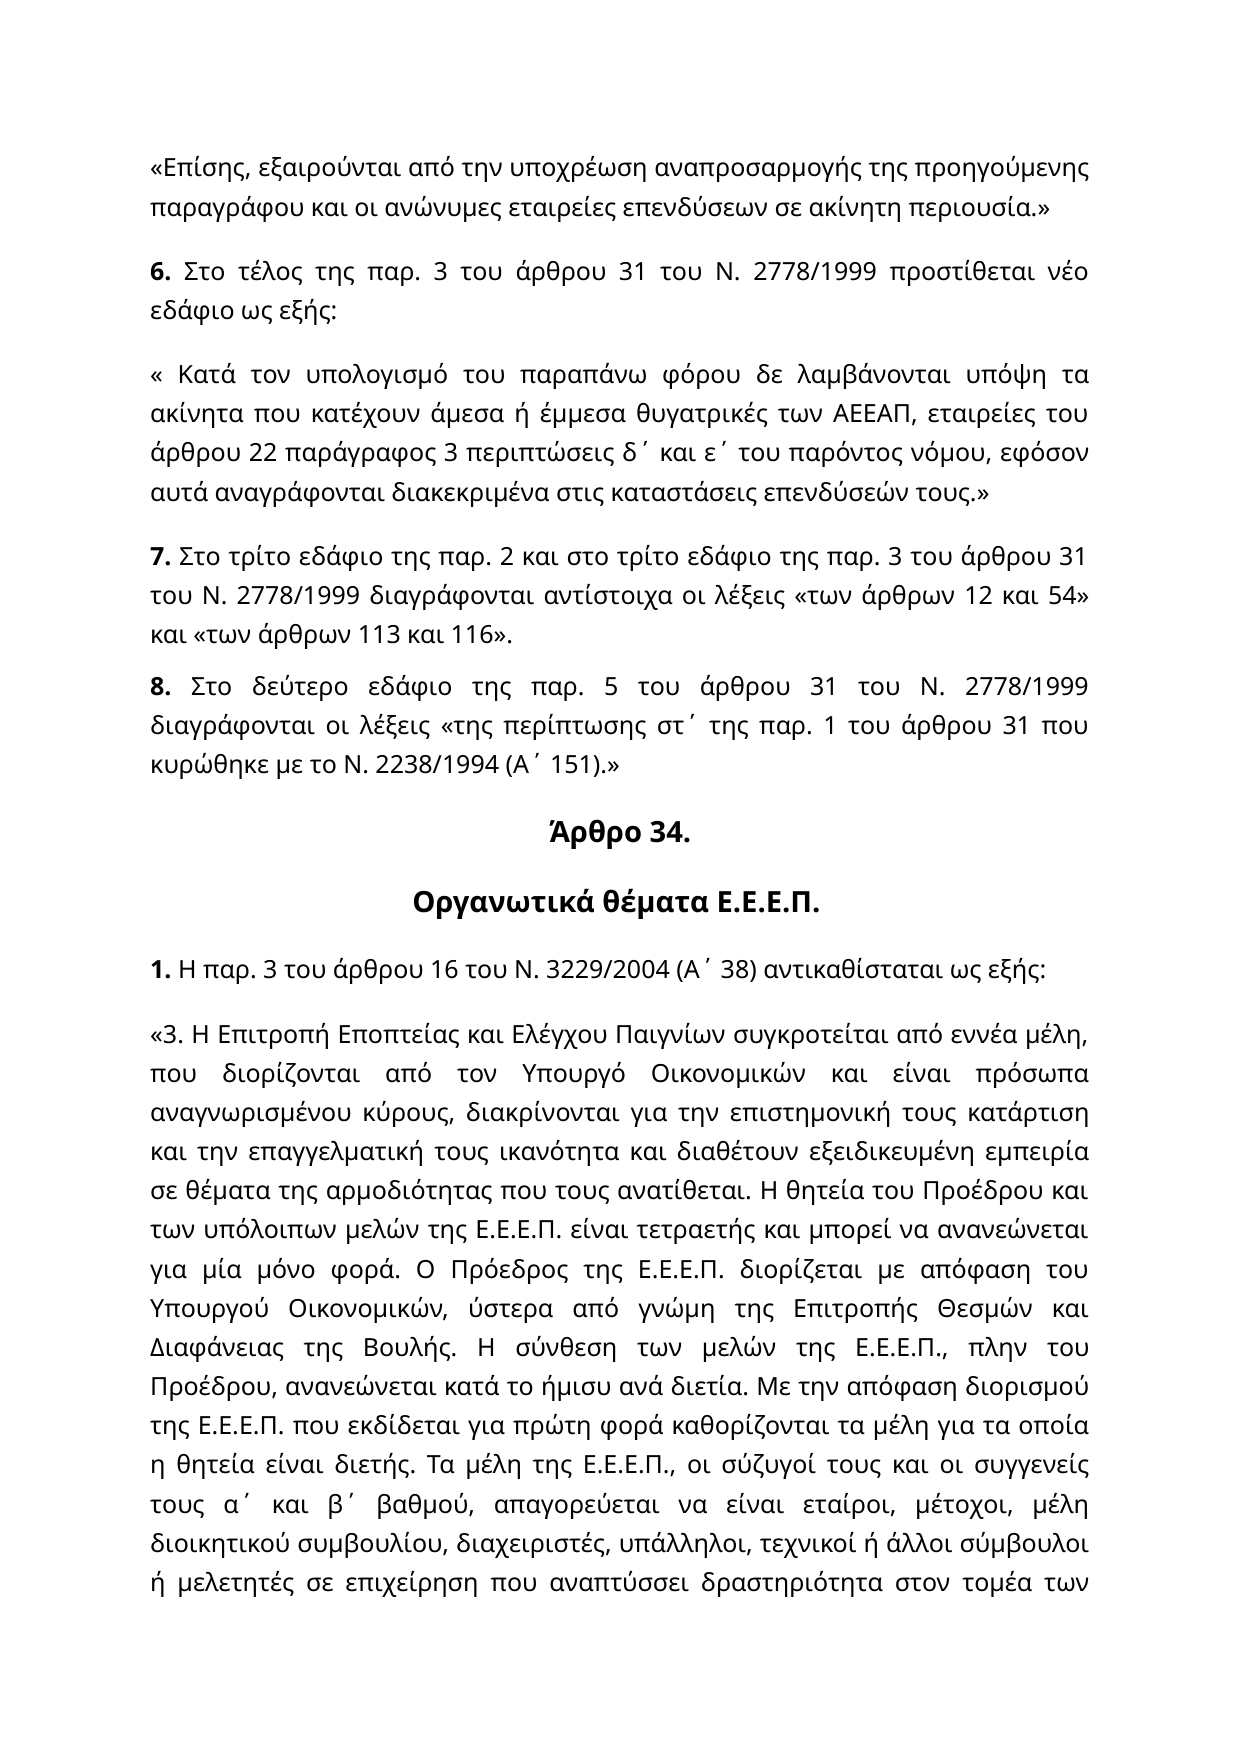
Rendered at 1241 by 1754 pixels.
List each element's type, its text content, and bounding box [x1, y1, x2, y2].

text 7. Στο τρίτο εδάφιο της παρ. 2 και στο τρίτο εδάφιο της παρ. 3 του άρθρου 31 του Ν. 2778/1999 διαγράφονται αντίστοιχα οι λέξεις «των άρθρων 12 και 54» και «των άρθρων 113 και 116». [150, 538, 1090, 651]
text « Κατά τον υπολογισμό του παραπάνω φόρου δε λαμβάνονται υπόψη τα ακίνητα που κατέχουν άμεσα ή έμμεσα θυγατρικές των ΑΕΕΑΠ, εταιρείες του άρθρου 22 παράγραφος 3 περιπτώσεις δ΄ και ε΄ του παρόντος νόμου, εφόσον αυτά αναγράφονται διακεκριμένα στις καταστάσεις επενδύσεών τους.» [150, 357, 1090, 508]
text 6. Στο τέλος της παρ. 3 του άρθρου 31 του Ν. 2778/1999 προστίθεται νέο εδάφιο ως εξής: [150, 253, 1090, 327]
subtitle Οργανωτικά θέματα Ε.Ε.Ε.Π. [150, 881, 1090, 921]
text 8. Στο δεύτερο εδάφιο της παρ. 5 του άρθρου 31 του Ν. 2778/1999 διαγράφονται οι λέξεις «της περίπτωσης στ΄ της παρ. 1 του άρθρου 31 που κυρώθηκε με το Ν. 2238/1994 (Α΄ 151).» [150, 668, 1090, 781]
text 1. Η παρ. 3 του άρθρου 16 του Ν. 3229/2004 (Α΄ 38) αντικαθίσταται ως εξής: [150, 952, 1090, 986]
subtitle Άρθρο 34. [150, 811, 1090, 851]
text «Επίσης, εξαιρούνται από την υποχρέωση αναπροσαρμογής της προηγούμενης παραγράφου και οι ανώνυμες εταιρείες επενδύσεων σε ακίνητη περιουσία.» [150, 150, 1090, 223]
text «3. Η Επιτροπή Εποπτείας και Ελέγχου Παιγνίων συγκροτείται από εννέα μέλη, που διορίζονται από τον Υπουργό Οικονομικών και είναι πρόσωπα αναγνωρισμένου κύρους, διακρίνονται για την επιστημονική τους κατάρτιση και την επαγγελματική τους ικανότητα και διαθέτουν εξειδικευμένη εμπειρία σε θέματα της αρμοδιότητας που τους ανατίθεται. Η θητεία του Προέδρου και των υπόλοιπων μελών της Ε.Ε.Ε.Π. είναι τετραετής και μπορεί να ανανεώνεται για μία μόνο φορά. Ο Πρόεδρος της Ε.Ε.Ε.Π. διορίζεται με απόφαση του Υπουργού Οικονομικών, ύστερα από γνώμη της Επιτροπής Θεσμών και Διαφάνειας της Βουλής. Η σύνθεση των μελών της Ε.Ε.Ε.Π., πλην του Προέδρου, ανανεώνεται κατά το ήμισυ ανά διετία. Με την απόφαση διορισμού της Ε.Ε.Ε.Π. που εκδίδεται για πρώτη φορά καθορίζονται τα μέλη για τα οποία η θητεία είναι διετής. Τα μέλη της Ε.Ε.Ε.Π., οι σύζυγοί τους και οι συγγενείς τους α΄ και β΄ βαθμού, απαγορεύεται να είναι εταίροι, μέτοχοι, μέλη διοικητικού συμβουλίου, διαχειριστές, υπάλληλοι, τεχνικοί ή άλλοι σύμβουλοι ή μελετητές σε επιχείρηση που αναπτύσσει δραστηριότητα στον τομέα των [150, 1016, 1090, 1599]
